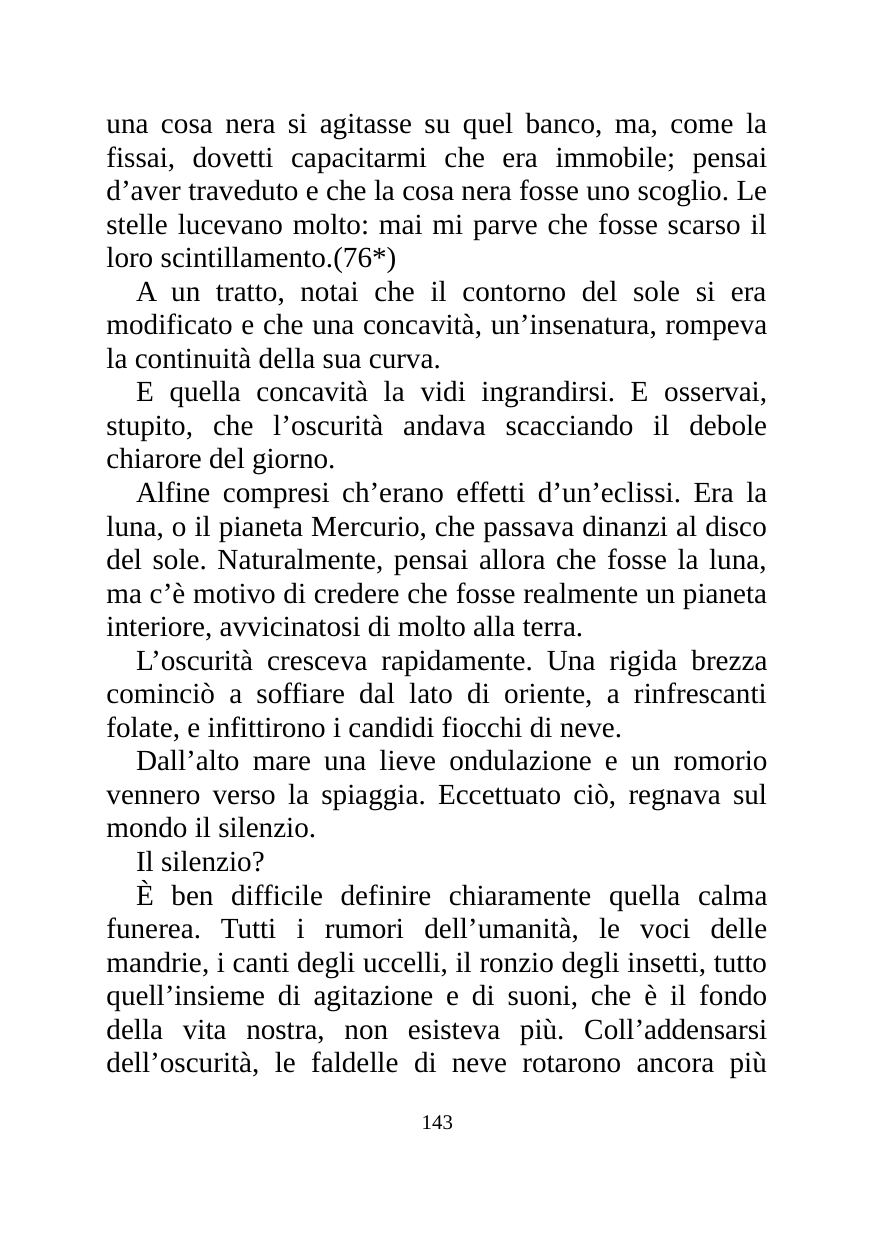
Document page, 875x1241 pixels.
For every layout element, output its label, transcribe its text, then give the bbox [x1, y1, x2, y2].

text È ben difficile definire chiaramente quella calma funerea. Tutti i rumori dell’umanità, le voci delle mandrie, i canti degli uccelli, il ronzio degli insetti, tutto quell’insieme di agitazione e di suoni, che è il fondo della vita nostra, non esisteva più. Coll’addensarsi dell’oscurità, le faldelle di neve rotarono ancora più [106, 878, 768, 1079]
text Alfine compresi ch’erano effetti d’un’eclissi. Era la luna, o il pianeta Mercurio, che passava dinanzi al disco del sole. Naturalmente, pensai allora che fosse la luna, ma c’è motivo di credere che fosse realmente un pianeta interiore, avvicinatosi di molto alla terra. [106, 475, 768, 643]
text Il silenzio? [106, 844, 768, 878]
text A un tratto, notai che il contorno del sole si era modificato e che una concavità, un’insenatura, rompeva la continuità della sua curva. [106, 274, 768, 374]
text E quella concavità la vidi ingrandirsi. E osservai, stupito, che l’oscurità andava scacciando il debole chiarore del giorno. [106, 374, 768, 475]
text Dall’alto mare una lieve ondulazione e un romorio vennero verso la spiaggia. Eccettuato ciò, regnava sul mondo il silenzio. [106, 743, 768, 844]
text L’oscurità cresceva rapidamente. Una rigida brezza cominciò a soffiare dal lato di oriente, a rinfrescanti folate, e infittirono i candidi fiocchi di neve. [106, 643, 768, 743]
text una cosa nera si agitasse su quel banco, ma, come la fissai, dovetti capacitarmi che era immobile; pensai d’aver traveduto e che la cosa nera fosse uno scoglio. Le stelle lucevano molto: mai mi parve che fosse scarso il loro scintillamento.(76*) [106, 106, 768, 274]
